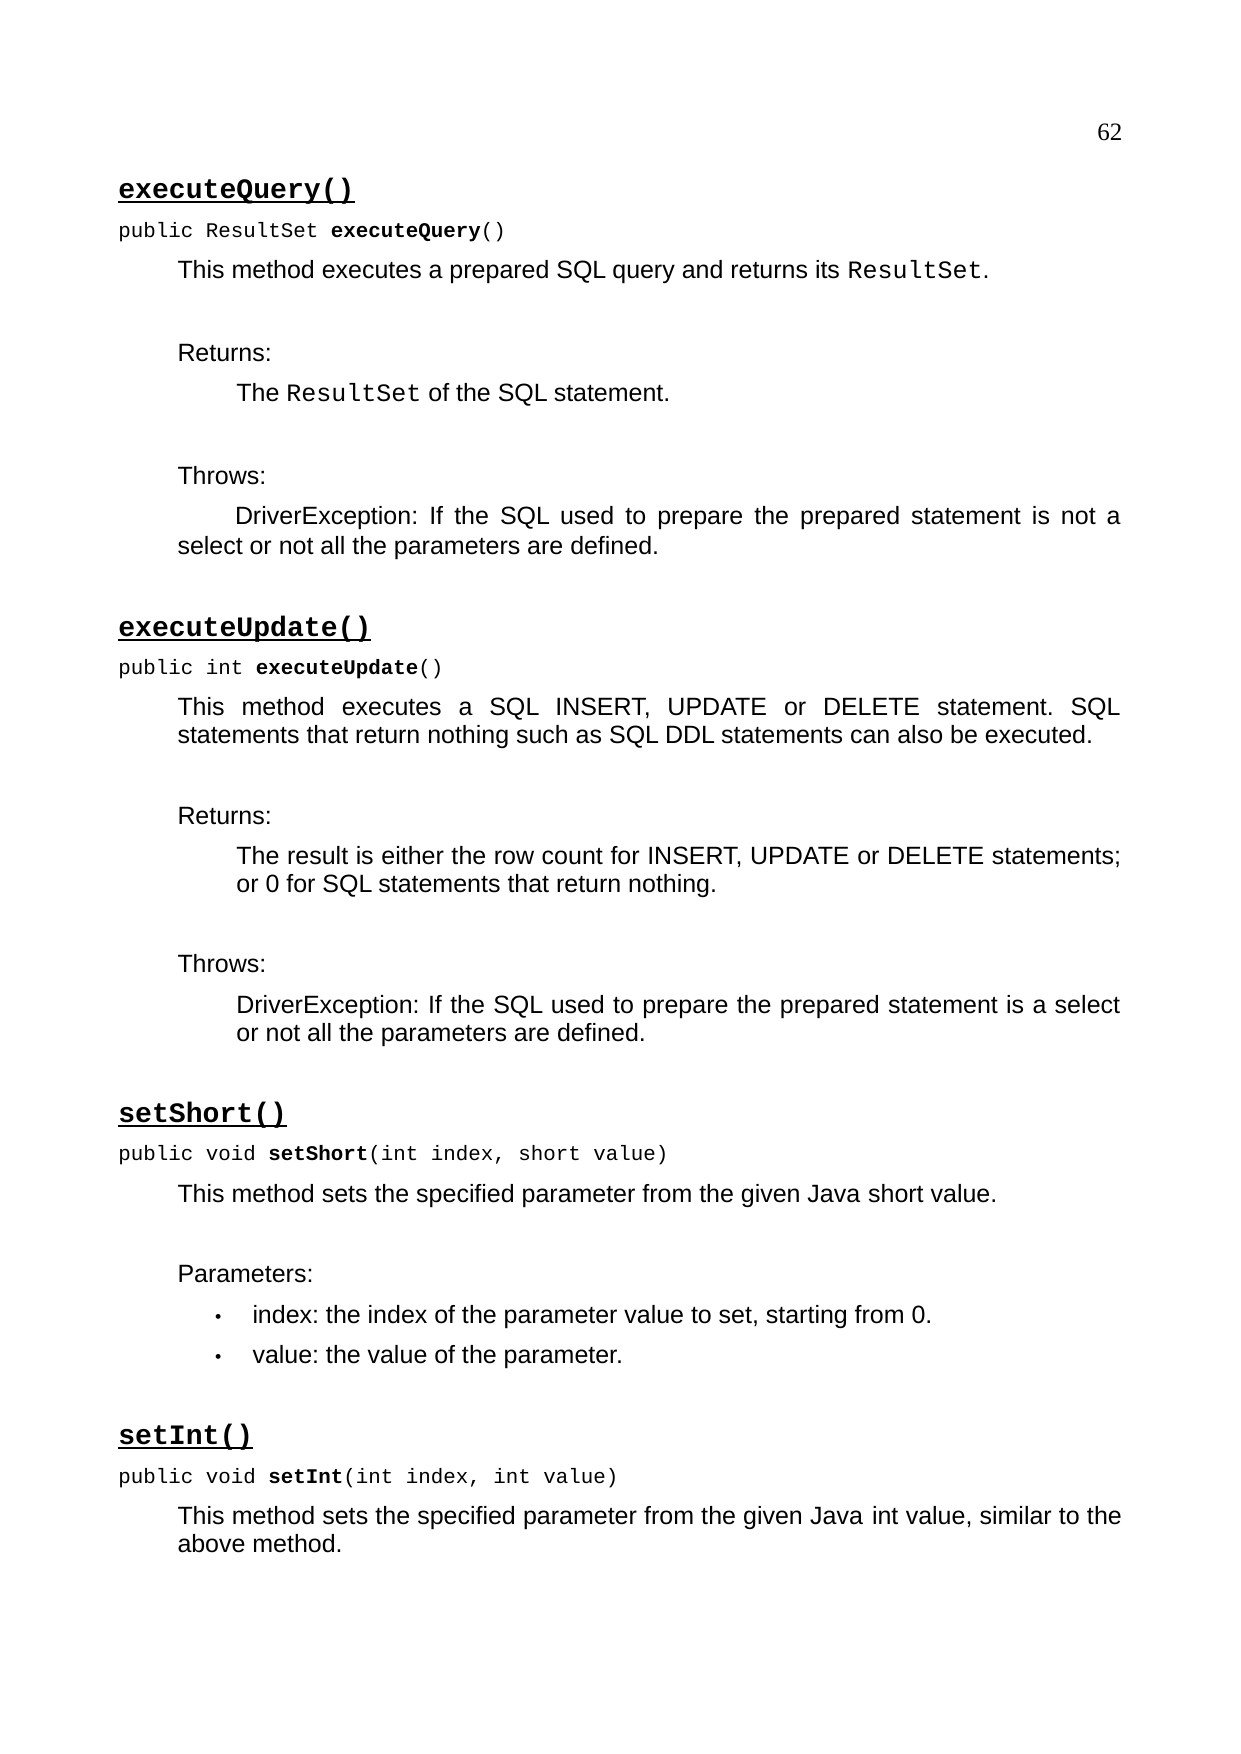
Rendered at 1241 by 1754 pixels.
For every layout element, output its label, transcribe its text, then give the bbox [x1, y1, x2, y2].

text public void setInt(int index, int value) [118, 1466, 1122, 1489]
list This method executes a prepared SQL query and returns its ResultSet. [177, 256, 1122, 286]
subtitle executeQuery() [118, 175, 1122, 207]
subtitle Returns: [177, 338, 1122, 366]
list The result is either the row count for INSERT, UPDATE or DELETE statements; or 0 for SQL statements that return nothing. [236, 842, 1122, 898]
subtitle setInt() [118, 1421, 1122, 1453]
list index: the index of the parameter value to set, starting from 0. [215, 1300, 1122, 1328]
list DriverException: If the SQL used to prepare the prepared statement is a select or not all the parameters are defined. [236, 991, 1122, 1046]
subtitle Returns: [177, 801, 1122, 829]
list The ResultSet of the SQL statement. [236, 379, 1122, 409]
text public int executeUpdate() [118, 657, 1122, 681]
subtitle Throws: [177, 950, 1122, 978]
text public ResultSet executeQuery() [118, 219, 1122, 243]
list DriverException: If the SQL used to prepare the prepared statement is not a select or not all the parameters are defined. [177, 502, 1122, 560]
list This method sets the specified parameter from the given Java short value. [177, 1179, 1122, 1207]
subtitle setShort() [118, 1099, 1122, 1131]
list value: the value of the parameter. [215, 1341, 1122, 1369]
list This method sets the specified parameter from the given Java int value, similar to the above method. [177, 1502, 1122, 1557]
subtitle executeUpdate() [118, 613, 1122, 644]
subtitle Parameters: [177, 1260, 1122, 1288]
text public void setShort(int index, short value) [118, 1143, 1122, 1167]
list This method executes a SQL INSERT, UPDATE or DELETE statement. SQL statements that return nothing such as SQL DDL statements can also be executed. [177, 693, 1122, 749]
subtitle Throws: [177, 462, 1122, 489]
